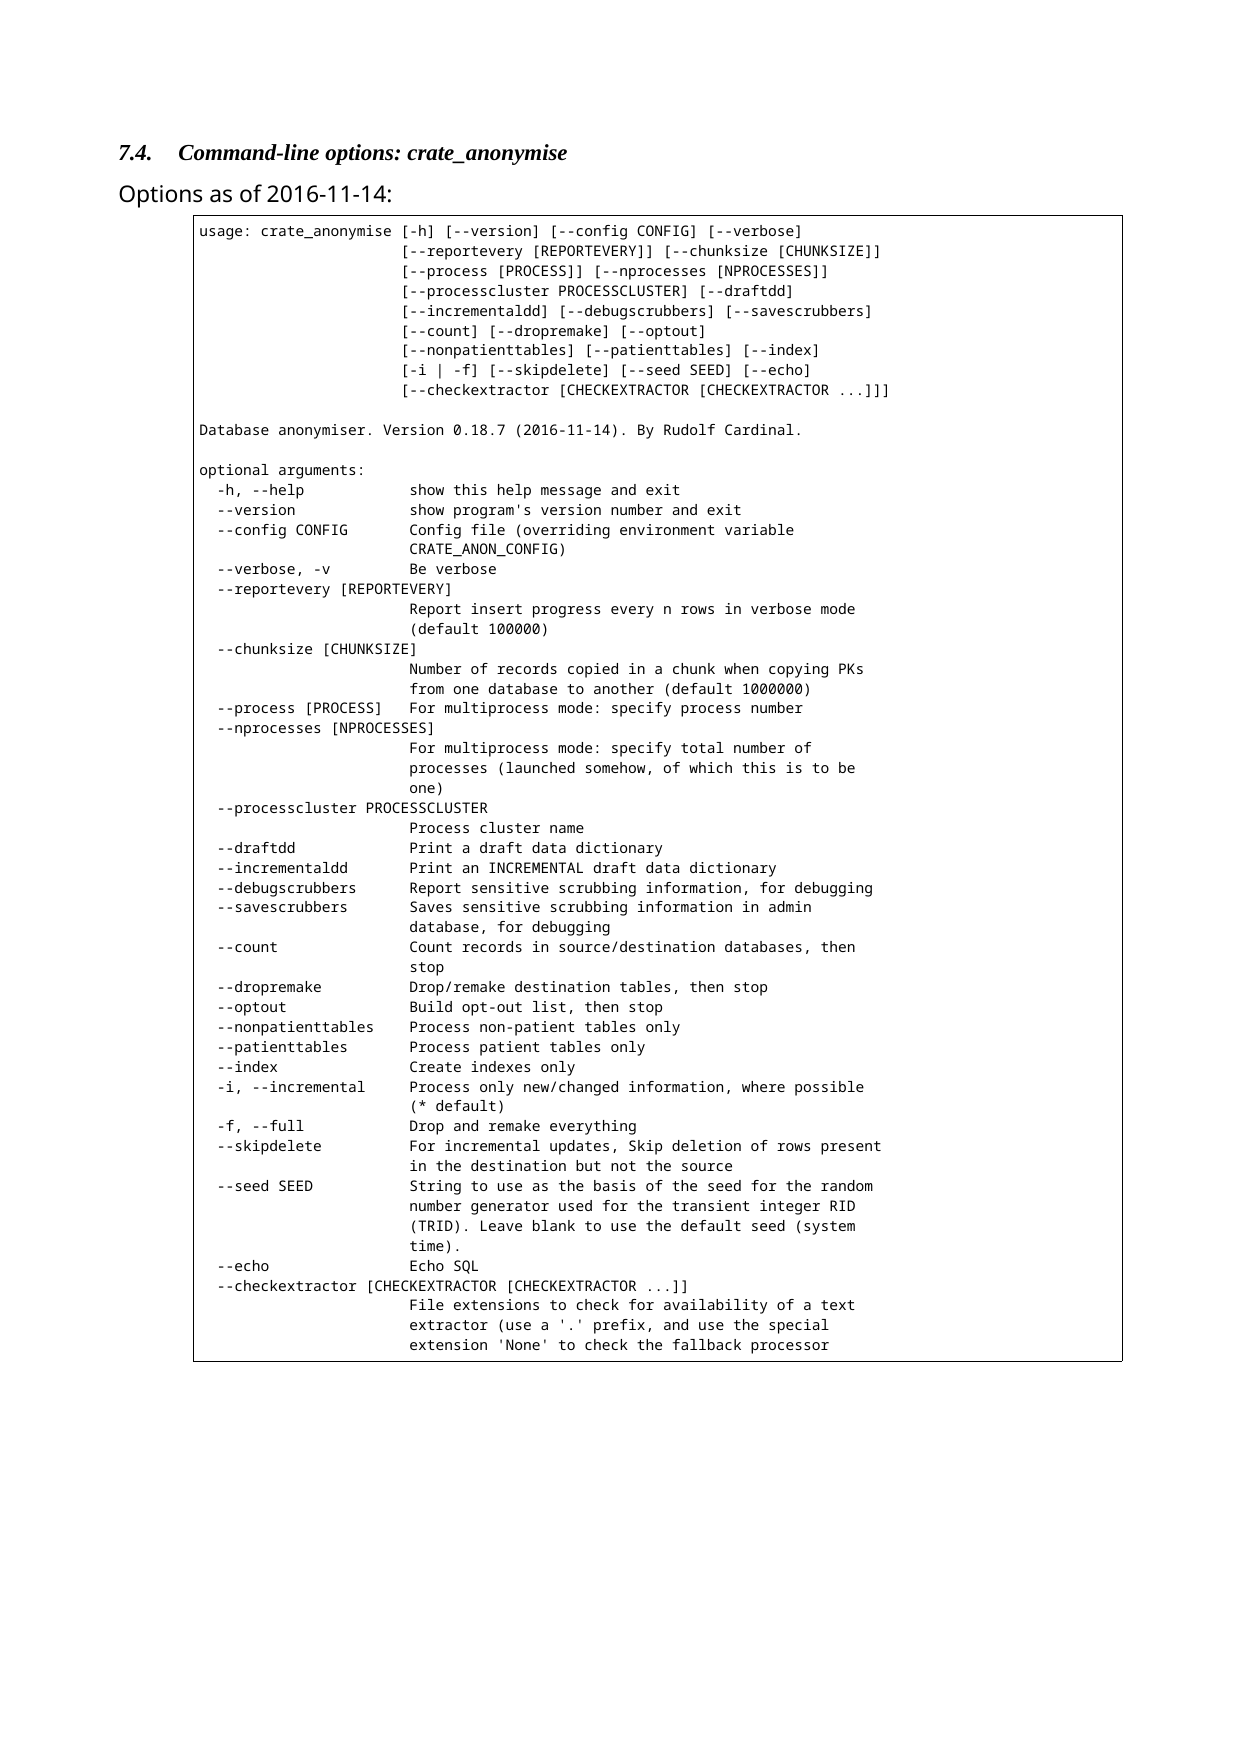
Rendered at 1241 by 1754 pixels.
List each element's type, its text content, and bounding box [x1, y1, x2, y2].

subtitle Command-line options: crate_anonymise [118, 139, 1122, 165]
table_header usage: crate_anonymise [-h] [--version] [--config CONFIG] [--verbose] [--reportevery [REPORTEVERY]] [--chunksize [CHUNKSIZE]] [--process [PROCESS]] [--nprocesses [NPROCESSES]] [--processcluster PROCESSCLUSTER] [--draftdd] [--incrementaldd] [--debugscrubbers] [--savescrubbers] [--count] [--dropremake] [--optout] [--nonpatienttables] [--patienttables] [--index] [-i | -f] [--skipdelete] [--seed SEED] [--echo] [--checkextractor [CHECKEXTRACTOR [CHECKEXTRACTOR ...]]] Database anonymiser. Version 0.18.7 (2016-11-14). By Rudolf Cardinal. optional arguments: -h, --help show this help message and exit --version show program's version number and exit --config CONFIG Config file (overriding environment variable CRATE_ANON_CONFIG) --verbose, -v Be verbose --reportevery [REPORTEVERY] Report insert progress every n rows in verbose mode (default 100000) --chunksize [CHUNKSIZE] Number of records copied in a chunk when copying PKs from one database to another (default 1000000) --process [PROCESS] For multiprocess mode: specify process number --nprocesses [NPROCESSES] For multiprocess mode: specify total number of processes (launched somehow, of which this is to be one) --processcluster PROCESSCLUSTER Process cluster name --draftdd Print a draft data dictionary --incrementaldd Print an INCREMENTAL draft data dictionary --debugscrubbers Report sensitive scrubbing information, for debugging --savescrubbers Saves sensitive scrubbing information in admin database, for debugging --count Count records in source/destination databases, then stop --dropremake Drop/remake destination tables, then stop --optout Build opt-out list, then stop --nonpatienttables Process non-patient tables only --patienttables Process patient tables only --index Create indexes only -i, --incremental Process only new/changed information, where possible (* default) -f, --full Drop and remake everything --skipdelete For incremental updates, Skip deletion of rows present in the destination but not the source --seed SEED String to use as the basis of the seed for the random number generator used for the transient integer RID (TRID). Leave blank to use the default seed (system time). --echo Echo SQL --checkextractor [CHECKEXTRACTOR [CHECKEXTRACTOR ...]] File extensions to check for availability of a text extractor (use a '.' prefix, and use the special extension 'None' to check the fallback processor [194, 216, 1122, 1361]
text Options as of 2016-11-14: [118, 178, 1122, 209]
